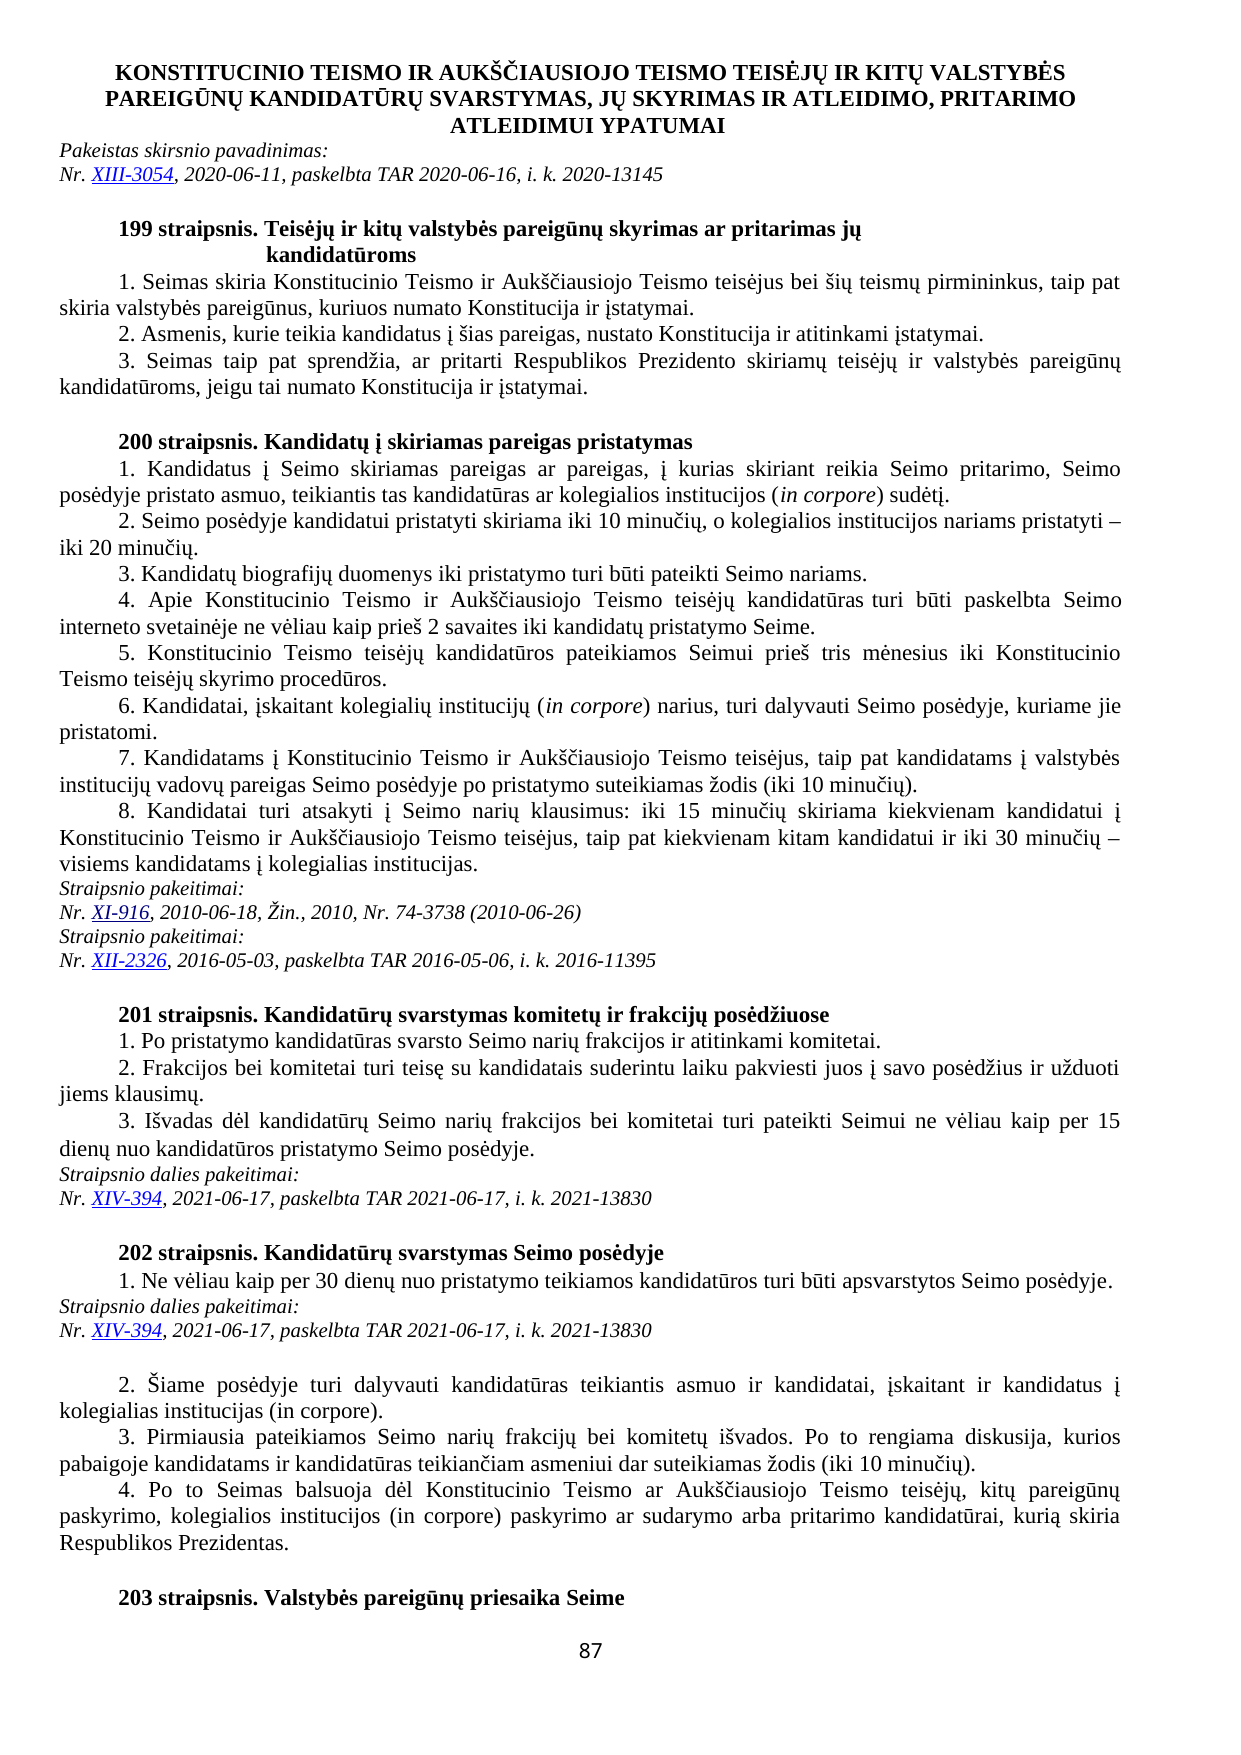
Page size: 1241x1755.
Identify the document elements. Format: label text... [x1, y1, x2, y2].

text Straipsnio dalies pakeitimai: [59, 1294, 1122, 1318]
text 2. Asmenis, kurie teikia kandidatus į šias pareigas, nustato Konstitucija ir atitinkami įstatymai. [59, 320, 1122, 347]
text 201 straipsnis. Kandidatūrų svarstymas komitetų ir frakcijų posėdžiuose [59, 1001, 1122, 1028]
text kandidatūroms [266, 241, 1122, 268]
text 7. Kandidatams į Konstitucinio Teismo ir Aukščiausiojo Teismo teisėjus, taip pat kandidatams į valstybės institucijų vadovų pareigas Seimo posėdyje po pristatymo suteikiamas žodis (iki 10 minučių). [59, 744, 1122, 797]
text 2. Frakcijos bei komitetai turi teisę su kandidatais suderintu laiku pakviesti juos į savo posėdžius ir užduoti jiems klausimų. [59, 1054, 1122, 1107]
text Straipsnio pakeitimai: [59, 876, 1122, 900]
text Nr. XIII-3054, 2020-06-11, paskelbta TAR 2020-06-16, i. k. 2020-13145 [59, 162, 1122, 186]
text Nr. XIV-394, 2021-06-17, paskelbta TAR 2021-06-17, i. k. 2021-13830 [59, 1186, 1122, 1210]
text 200 straipsnis. Kandidatų į skiriamas pareigas pristatymas [59, 428, 1122, 454]
text 8. Kandidatai turi atsakyti į Seimo narių klausimus: iki 15 minučių skiriama kiekvienam kandidatui į Konstitucinio Teismo ir Aukščiausiojo Teismo teisėjus, taip pat kiekvienam kitam kandidatui ir iki 30 minučių – visiems kandidatams į kolegialias institucijas. [59, 797, 1122, 876]
text 4. Po to Seimas balsuoja dėl Konstitucinio Teismo ar Aukščiausiojo Teismo teisėjų, kitų pareigūnų paskyrimo, kolegialios institucijos (in corpore) paskyrimo ar sudarymo arba pritarimo kandidatūrai, kurią skiria Respublikos Prezidentas. [59, 1476, 1122, 1555]
text Nr. XII-2326, 2016-05-03, paskelbta TAR 2016-05-06, i. k. 2016-11395 [59, 948, 1122, 972]
text 3. Kandidatų biografijų duomenys iki pristatymo turi būti pateikti Seimo nariams. [59, 560, 1122, 586]
text KONSTITUCINIO TEISMO IR AUKŠČIAUSIOJO TEISMO TEISĖJŲ IR KITŲ VALSTYBĖS PAREIGŪNŲ KANDIDATŪRŲ SVARSTYMAS, JŲ SKYRIMAS IR ATLEIDIMO, PRITARIMO ATLEIDIMUI YPATUMAI [59, 59, 1122, 138]
text 1. Kandidatus į Seimo skiriamas pareigas ar pareigas, į kurias skiriant reikia Seimo pritarimo, Seimo posėdyje pristato asmuo, teikiantis tas kandidatūras ar kolegialios institucijos (in corpore) sudėtį. [59, 454, 1122, 507]
text 1. Ne vėliau kaip per 30 dienų nuo pristatymo teikiamos kandidatūros turi būti apsvarstytos Seimo posėdyje. [59, 1265, 1122, 1294]
text 199 straipsnis. Teisėjų ir kitų valstybės pareigūnų skyrimas ar pritarimas jų [118, 215, 1122, 241]
text Straipsnio dalies pakeitimai: [59, 1162, 1122, 1186]
text Nr. XIV-394, 2021-06-17, paskelbta TAR 2021-06-17, i. k. 2021-13830 [59, 1318, 1122, 1342]
text Pakeistas skirsnio pavadinimas: [59, 138, 1122, 162]
text 202 straipsnis. Kandidatūrų svarstymas Seimo posėdyje [59, 1239, 1122, 1265]
text Straipsnio pakeitimai: [59, 924, 1122, 948]
text 203 straipsnis. Valstybės pareigūnų priesaika Seime [59, 1584, 1122, 1610]
text 2. Šiame posėdyje turi dalyvauti kandidatūras teikiantis asmuo ir kandidatai, įskaitant ir kandidatus į kolegialias institucijas (in corpore). [59, 1371, 1122, 1423]
text 6. Kandidatai, įskaitant kolegialių institucijų (in corpore) narius, turi dalyvauti Seimo posėdyje, kuriame jie pristatomi. [59, 692, 1122, 744]
text Nr. XI-916, 2010-06-18, Žin., 2010, Nr. 74-3738 (2010-06-26) [59, 900, 1122, 924]
text 3. Pirmiausia pateikiamos Seimo narių frakcijų bei komitetų išvados. Po to rengiama diskusija, kurios pabaigoje kandidatams ir kandidatūras teikiančiam asmeniui dar suteikiamas žodis (iki 10 minučių). [59, 1423, 1122, 1476]
text 4. Apie Konstitucinio Teismo ir Aukščiausiojo Teismo teisėjų kandidatūras turi būti paskelbta Seimo interneto svetainėje ne vėliau kaip prieš 2 savaites iki kandidatų pristatymo Seime. [59, 586, 1122, 639]
text 2. Seimo posėdyje kandidatui pristatyti skiriama iki 10 minučių, o kolegialios institucijos nariams pristatyti – iki 20 minučių. [59, 507, 1122, 560]
text 3. Išvadas dėl kandidatūrų Seimo narių frakcijos bei komitetai turi pateikti Seimui ne vėliau kaip per 15 dienų nuo kandidatūros pristatymo Seimo posėdyje. [59, 1107, 1122, 1162]
text 5. Konstitucinio Teismo teisėjų kandidatūros pateikiamos Seimui prieš tris mėnesius iki Konstitucinio Teismo teisėjų skyrimo procedūros. [59, 639, 1122, 692]
text 3. Seimas taip pat sprendžia, ar pritarti Respublikos Prezidento skiriamų teisėjų ir valstybės pareigūnų kandidatūroms, jeigu tai numato Konstitucija ir įstatymai. [59, 347, 1122, 399]
text 1. Seimas skiria Konstitucinio Teismo ir Aukščiausiojo Teismo teisėjus bei šių teismų pirmininkus, taip pat skiria valstybės pareigūnus, kuriuos numato Konstitucija ir įstatymai. [59, 268, 1122, 320]
text 1. Po pristatymo kandidatūras svarsto Seimo narių frakcijos ir atitinkami komitetai. [59, 1028, 1122, 1054]
